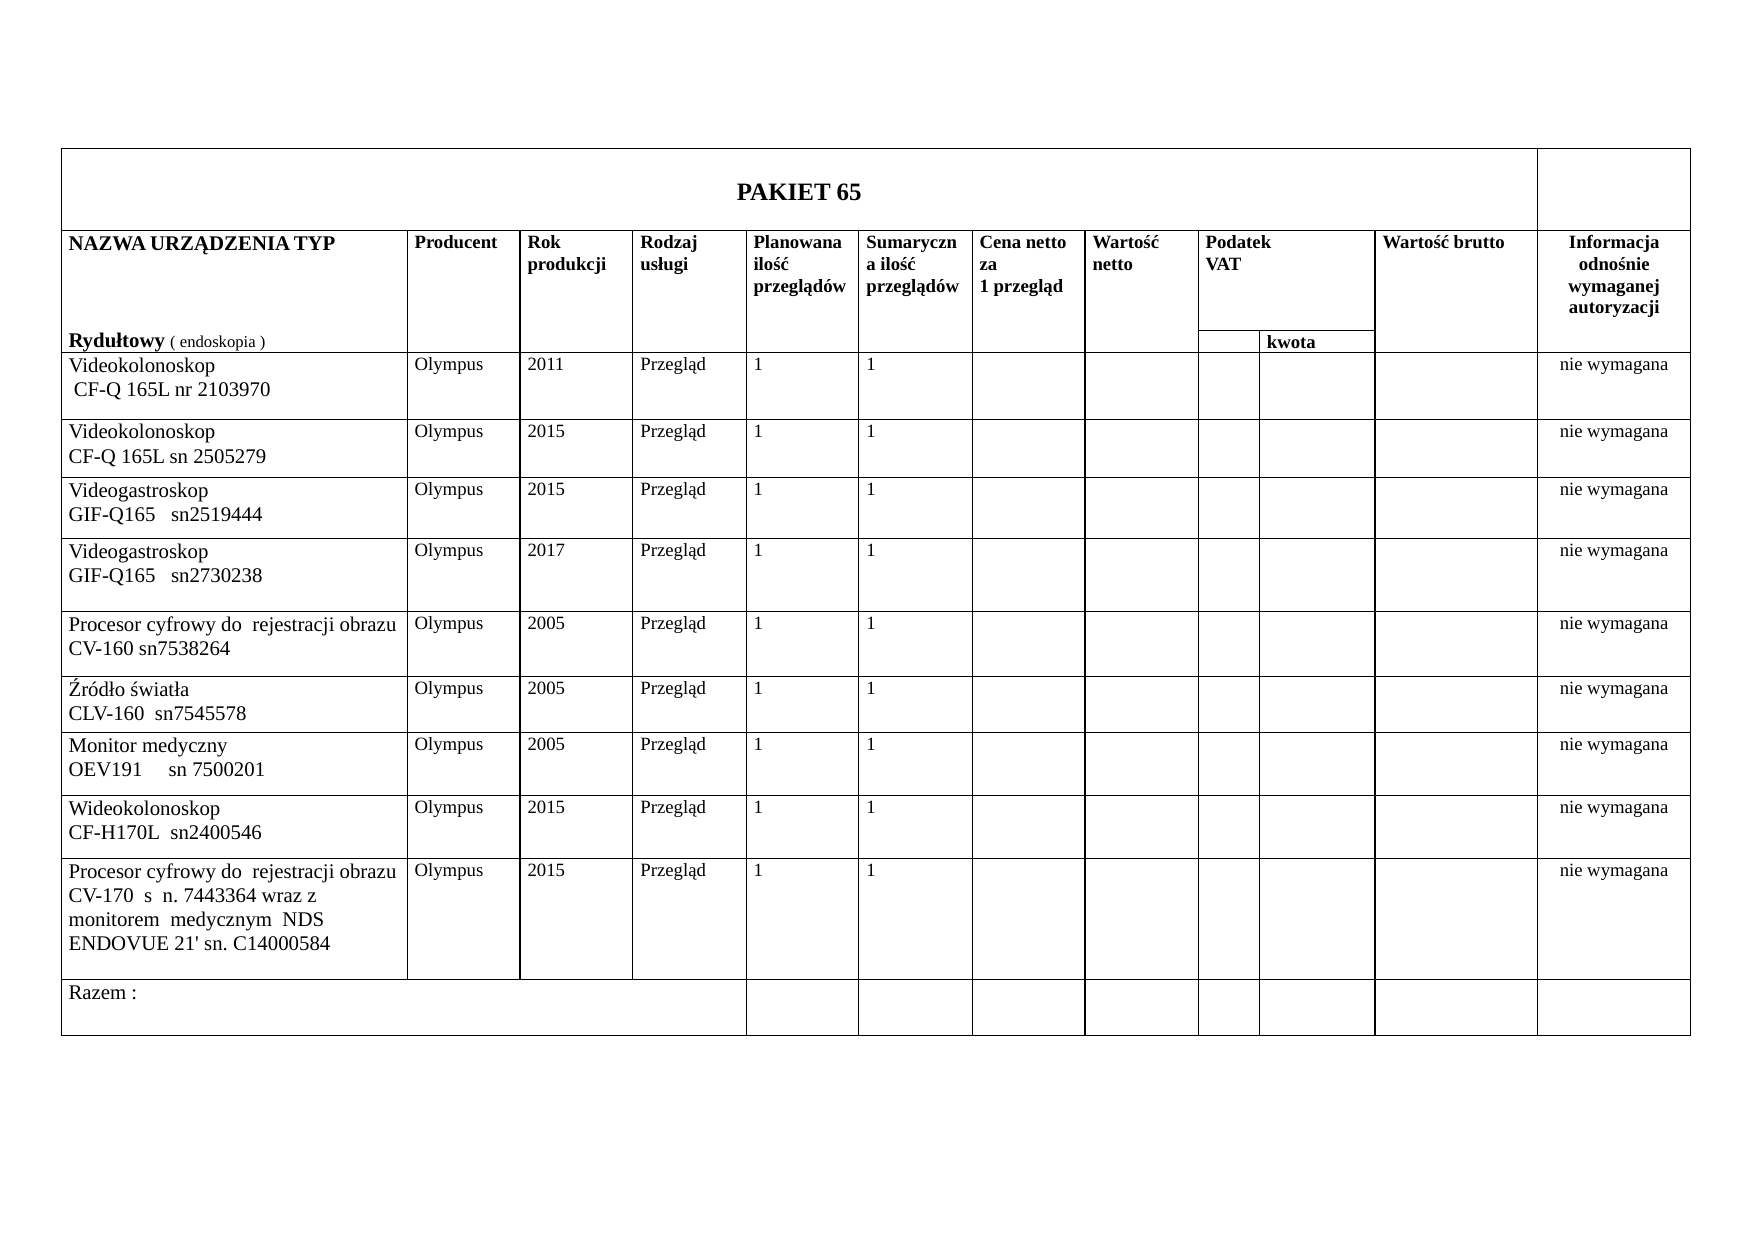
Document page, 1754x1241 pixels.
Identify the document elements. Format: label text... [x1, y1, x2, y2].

table_cell [973, 796, 1084, 858]
table_cell Rodzaj usługi [633, 231, 746, 352]
table_cell Przegląd [633, 796, 746, 858]
table_cell [1199, 612, 1259, 676]
table_cell Olympus [408, 796, 519, 858]
table_cell Przegląd [633, 420, 746, 477]
table_cell [859, 980, 972, 1035]
table_cell [1086, 420, 1198, 477]
table_cell [1086, 612, 1198, 676]
table_cell 1 [747, 733, 858, 795]
table_cell 2015 [521, 859, 632, 979]
table_cell Producent [408, 231, 519, 352]
table_cell [1260, 420, 1374, 477]
table_cell [1199, 478, 1259, 538]
table_cell kwota [1260, 331, 1374, 352]
table_cell 2011 [521, 353, 632, 418]
table_cell [1086, 796, 1198, 858]
table_cell 2005 [521, 733, 632, 795]
table_cell nie wymagana [1538, 478, 1690, 538]
table_cell [1199, 733, 1259, 795]
table_cell 1 [747, 677, 858, 732]
table_cell 1 [859, 353, 972, 418]
table_cell [1199, 539, 1259, 611]
table_cell 1 [747, 796, 858, 858]
table_cell [1086, 353, 1198, 418]
table_cell [1086, 859, 1198, 979]
table_cell Procesor cyfrowy do rejestracji obrazu CV-160 sn7538264 [62, 612, 407, 676]
table_cell [1260, 612, 1374, 676]
table_cell [1199, 420, 1259, 477]
table_cell Cena netto za 1 przegląd [973, 231, 1084, 352]
table_cell [1086, 733, 1198, 795]
table_cell [1199, 353, 1259, 418]
table_header [1538, 149, 1690, 230]
table_cell [1260, 353, 1374, 418]
table_cell [1376, 420, 1537, 477]
table_cell Źródło światła CLV-160 sn7545578 [62, 677, 407, 732]
table_cell Videokolonoskop CF-Q 165L sn 2505279 [62, 420, 407, 477]
table_cell Przegląd [633, 478, 746, 538]
table_cell [1260, 980, 1374, 1035]
table_cell [973, 612, 1084, 676]
table_cell nie wymagana [1538, 539, 1690, 611]
table_cell Wideokolonoskop CF-H170L sn2400546 [62, 796, 407, 858]
table_cell Planowana ilość przeglądów [747, 231, 858, 352]
table_cell [1376, 796, 1537, 858]
table_cell Olympus [408, 420, 519, 477]
table_cell Videogastroskop GIF-Q165 sn2730238 [62, 539, 407, 611]
table_cell [1199, 859, 1259, 979]
table_cell nie wymagana [1538, 733, 1690, 795]
table_cell Sumaryczna ilość przeglądów [859, 231, 972, 352]
table_cell [973, 733, 1084, 795]
table_cell [1086, 980, 1198, 1035]
table_cell Olympus [408, 539, 519, 611]
table_cell 1 [747, 478, 858, 538]
table_cell [973, 677, 1084, 732]
table_cell [973, 420, 1084, 477]
table_cell 2005 [521, 612, 632, 676]
table_cell [747, 980, 858, 1035]
table_cell [1376, 859, 1537, 979]
table_cell [1376, 353, 1537, 418]
table_cell [1376, 733, 1537, 795]
table_cell nie wymagana [1538, 677, 1690, 732]
table_cell Przegląd [633, 539, 746, 611]
table_cell [1538, 980, 1690, 1035]
table_cell Przegląd [633, 677, 746, 732]
table_cell  [1199, 331, 1259, 352]
table_cell [973, 859, 1084, 979]
table_cell [1260, 796, 1374, 858]
table_cell [973, 980, 1084, 1035]
table_cell 2015 [521, 420, 632, 477]
table_cell Rok produkcji [521, 231, 632, 352]
table_cell [1086, 478, 1198, 538]
table_cell 2005 [521, 677, 632, 732]
table_cell 1 [859, 539, 972, 611]
table_cell Przegląd [633, 733, 746, 795]
table_cell [973, 353, 1084, 418]
table_cell 1 [859, 733, 972, 795]
table_cell nie wymagana [1538, 859, 1690, 979]
table_cell Procesor cyfrowy do rejestracji obrazu CV-170 s n. 7443364 wraz z monitorem medycznym NDS ENDOVUE 21' sn. C14000584 [62, 859, 407, 979]
table_cell 1 [859, 478, 972, 538]
table_cell [1260, 859, 1374, 979]
table_cell [1260, 733, 1374, 795]
table_cell [973, 539, 1084, 611]
table_cell nie wymagana [1538, 420, 1690, 477]
table_cell Przegląd [633, 859, 746, 979]
table_cell Olympus [408, 859, 519, 979]
table_cell Wartość brutto [1376, 231, 1537, 352]
table_cell 1 [859, 796, 972, 858]
table_cell [1199, 677, 1259, 732]
table_cell [1376, 539, 1537, 611]
table_cell 2015 [521, 478, 632, 538]
table_cell Razem : [62, 980, 746, 1035]
table_cell Olympus [408, 677, 519, 732]
table_cell nie wymagana [1538, 796, 1690, 858]
table_cell Informacja odnośnie wymaganej autoryzacji [1538, 231, 1690, 352]
table_cell Olympus [408, 612, 519, 676]
table_cell 1 [859, 420, 972, 477]
table_cell 1 [859, 859, 972, 979]
table_cell 1 [859, 612, 972, 676]
table_cell Podatek VAT [1199, 231, 1374, 330]
table_cell [1260, 478, 1374, 538]
table_cell 1 [747, 420, 858, 477]
table_cell 2015 [521, 796, 632, 858]
table_header PAKIET 65 [62, 149, 1537, 230]
table_cell nie wymagana [1538, 612, 1690, 676]
table_cell Videokolonoskop CF-Q 165L nr 2103970 [62, 353, 407, 418]
table_cell [973, 478, 1084, 538]
table_cell Olympus [408, 733, 519, 795]
table_cell 2017 [521, 539, 632, 611]
table_cell 1 [859, 677, 972, 732]
table_cell Olympus [408, 353, 519, 418]
table_cell [1376, 980, 1537, 1035]
table_cell 1 [747, 539, 858, 611]
table_cell [1376, 677, 1537, 732]
table_cell Monitor medyczny OEV191 sn 7500201 [62, 733, 407, 795]
table_cell [1086, 677, 1198, 732]
table_cell 1 [747, 612, 858, 676]
table_cell [1260, 677, 1374, 732]
table_cell Wartość netto [1086, 231, 1198, 352]
table_cell Videogastroskop GIF-Q165 sn2519444 [62, 478, 407, 538]
table_cell nie wymagana [1538, 353, 1690, 418]
table_cell [1199, 980, 1259, 1035]
table_cell Olympus [408, 478, 519, 538]
table_cell Przegląd [633, 612, 746, 676]
table_cell [1376, 478, 1537, 538]
table_cell [1086, 539, 1198, 611]
table_cell 1 [747, 859, 858, 979]
table_cell [1199, 796, 1259, 858]
table_cell NAZWA URZĄDZENIA TYP Rydułtowy ( endoskopia ) [62, 231, 407, 352]
table_cell [1376, 612, 1537, 676]
table_cell 1 [747, 353, 858, 418]
table_cell Przegląd [633, 353, 746, 418]
table_cell [1260, 539, 1374, 611]
